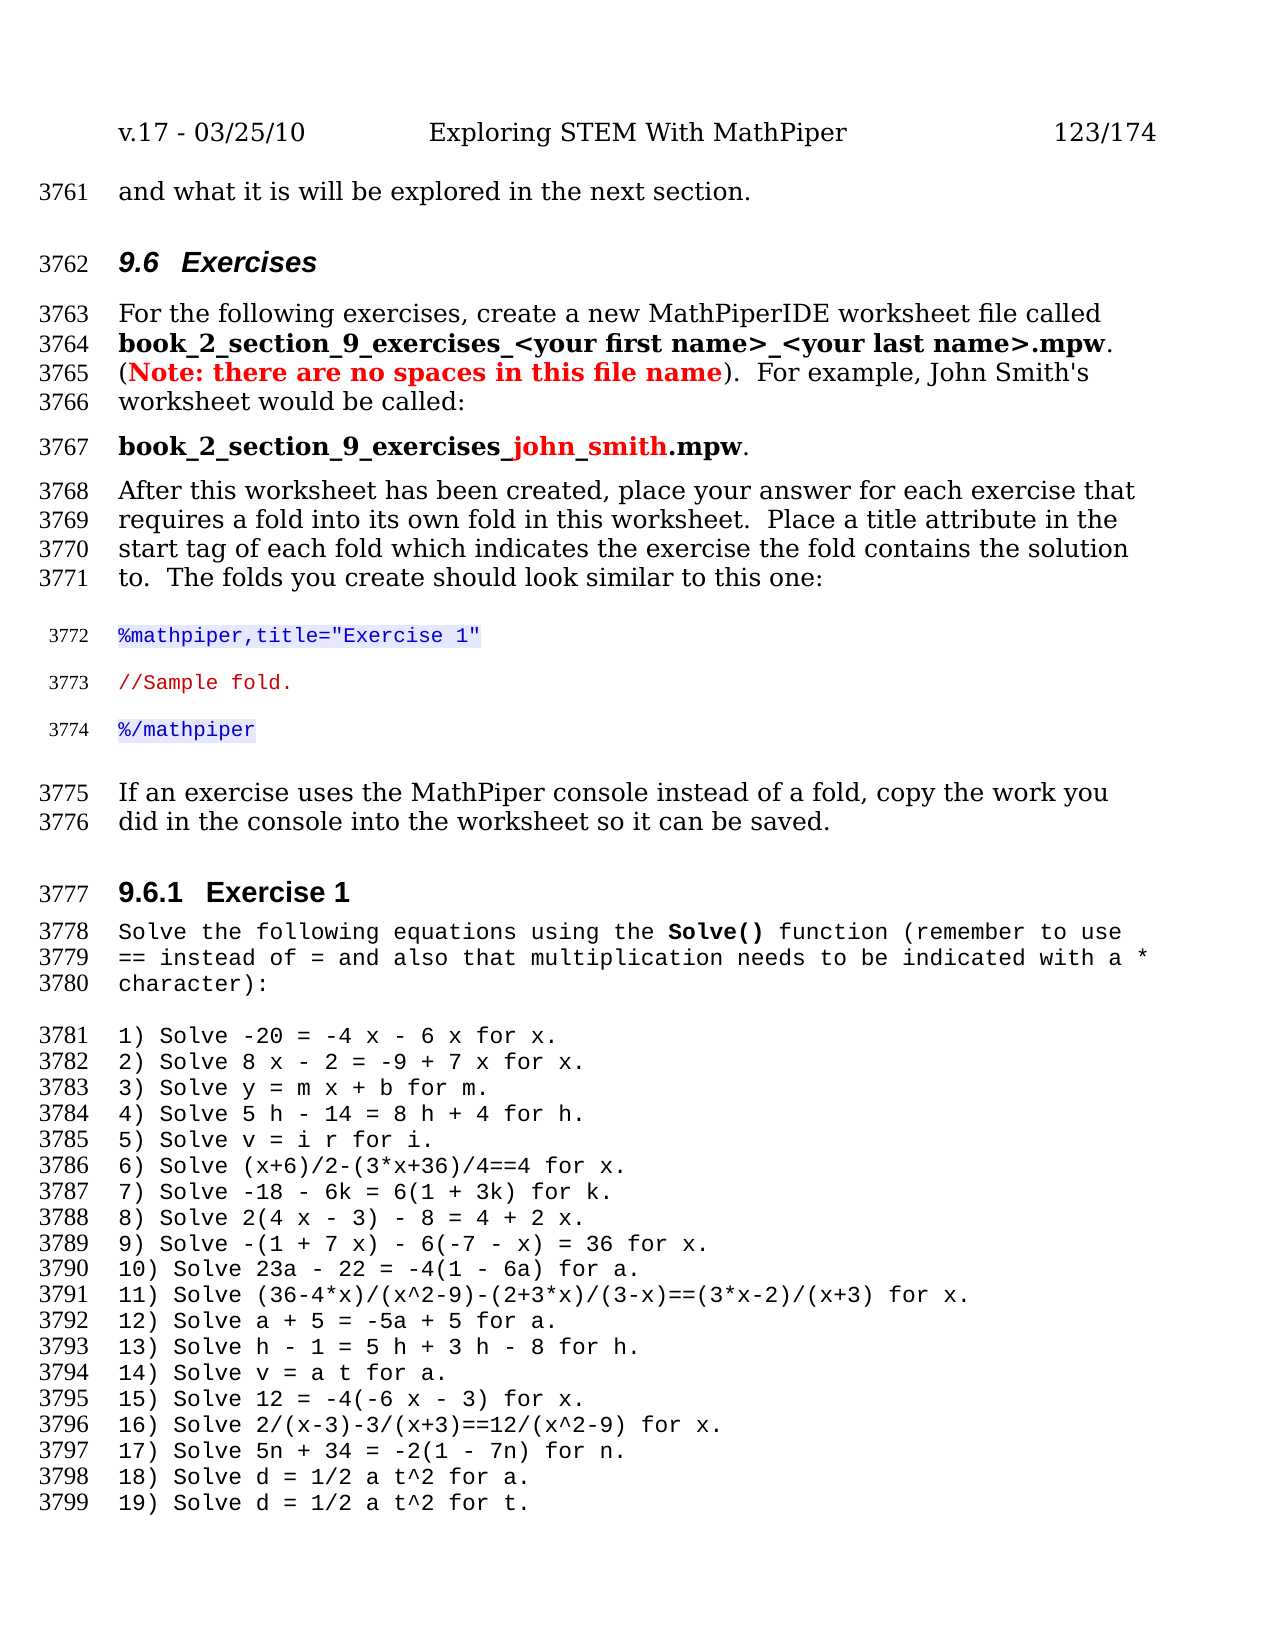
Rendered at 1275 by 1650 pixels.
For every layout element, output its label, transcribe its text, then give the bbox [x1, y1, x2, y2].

text 3) Solve y = m x + b for m. [118, 1076, 1157, 1102]
text 15) Solve 12 = -4(-6 x - 3) for x. [118, 1387, 1157, 1413]
text 7) Solve -18 - 6k = 6(1 + 3k) for k. [118, 1180, 1157, 1206]
text 16) Solve 2/(x-3)-3/(x+3)==12/(x^2-9) for x. [118, 1413, 1157, 1439]
text and what it is will be explored in the next section. [118, 177, 1157, 206]
text %/mathpiper [118, 719, 1157, 743]
text 11) Solve (36-4*x)/(x^2-9)-(2+3*x)/(3-x)==(3*x-2)/(x+3) for x. [118, 1284, 1157, 1310]
text 5) Solve v = i r for i. [118, 1128, 1157, 1154]
text 6) Solve (x+6)/2-(3*x+36)/4==4 for x. [118, 1154, 1157, 1180]
text 14) Solve v = a t for a. [118, 1362, 1157, 1387]
text //Sample fold. [118, 672, 1157, 696]
text 4) Solve 5 h - 14 = 8 h + 4 for h. [118, 1102, 1157, 1128]
subtitle Exercise 1 [118, 875, 1157, 909]
text 19) Solve d = 1/2 a t^2 for t. [118, 1491, 1157, 1517]
text 17) Solve 5n + 34 = -2(1 - 7n) for n. [118, 1439, 1157, 1465]
text Solve the following equations using the Solve() function (remember to use == instead of = and also that multiplication needs to be indicated with a * character): [118, 921, 1157, 998]
text If an exercise uses the MathPiper console instead of a fold, copy the work you did in the console into the worksheet so it can be saved. [118, 778, 1157, 836]
text book_2_section_9_exercises_john_smith.mpw. [118, 432, 1157, 461]
text 1) Solve -20 = -4 x - 6 x for x. [118, 1024, 1157, 1050]
text 12) Solve a + 5 = -5a + 5 for a. [118, 1310, 1157, 1336]
text 8) Solve 2(4 x - 3) - 8 = 4 + 2 x. [118, 1206, 1157, 1232]
text 10) Solve 23a - 22 = -4(1 - 6a) for a. [118, 1258, 1157, 1284]
text 18) Solve d = 1/2 a t^2 for a. [118, 1465, 1157, 1491]
text 9) Solve -(1 + 7 x) - 6(-7 - x) = 36 for x. [118, 1232, 1157, 1258]
text For the following exercises, create a new MathPiperIDE worksheet file called book_2_section_9_exercises_<your first name>_<your last name>.mpw. (Note: there are no spaces in this file name). For example, John Smith's worksheet would be called: [118, 299, 1157, 417]
text 2) Solve 8 x - 2 = -9 + 7 x for x. [118, 1050, 1157, 1076]
subtitle Exercises [118, 245, 1157, 278]
text After this worksheet has been created, place your answer for each exercise that requires a fold into its own fold in this worksheet. Place a title attribute in the start tag of each fold which indicates the exercise the fold contains the solution to. The folds you create should look similar to this one: [118, 476, 1157, 593]
text %mathpiper,title="Exercise 1" [118, 624, 1157, 648]
text 13) Solve h - 1 = 5 h + 3 h - 8 for h. [118, 1336, 1157, 1362]
